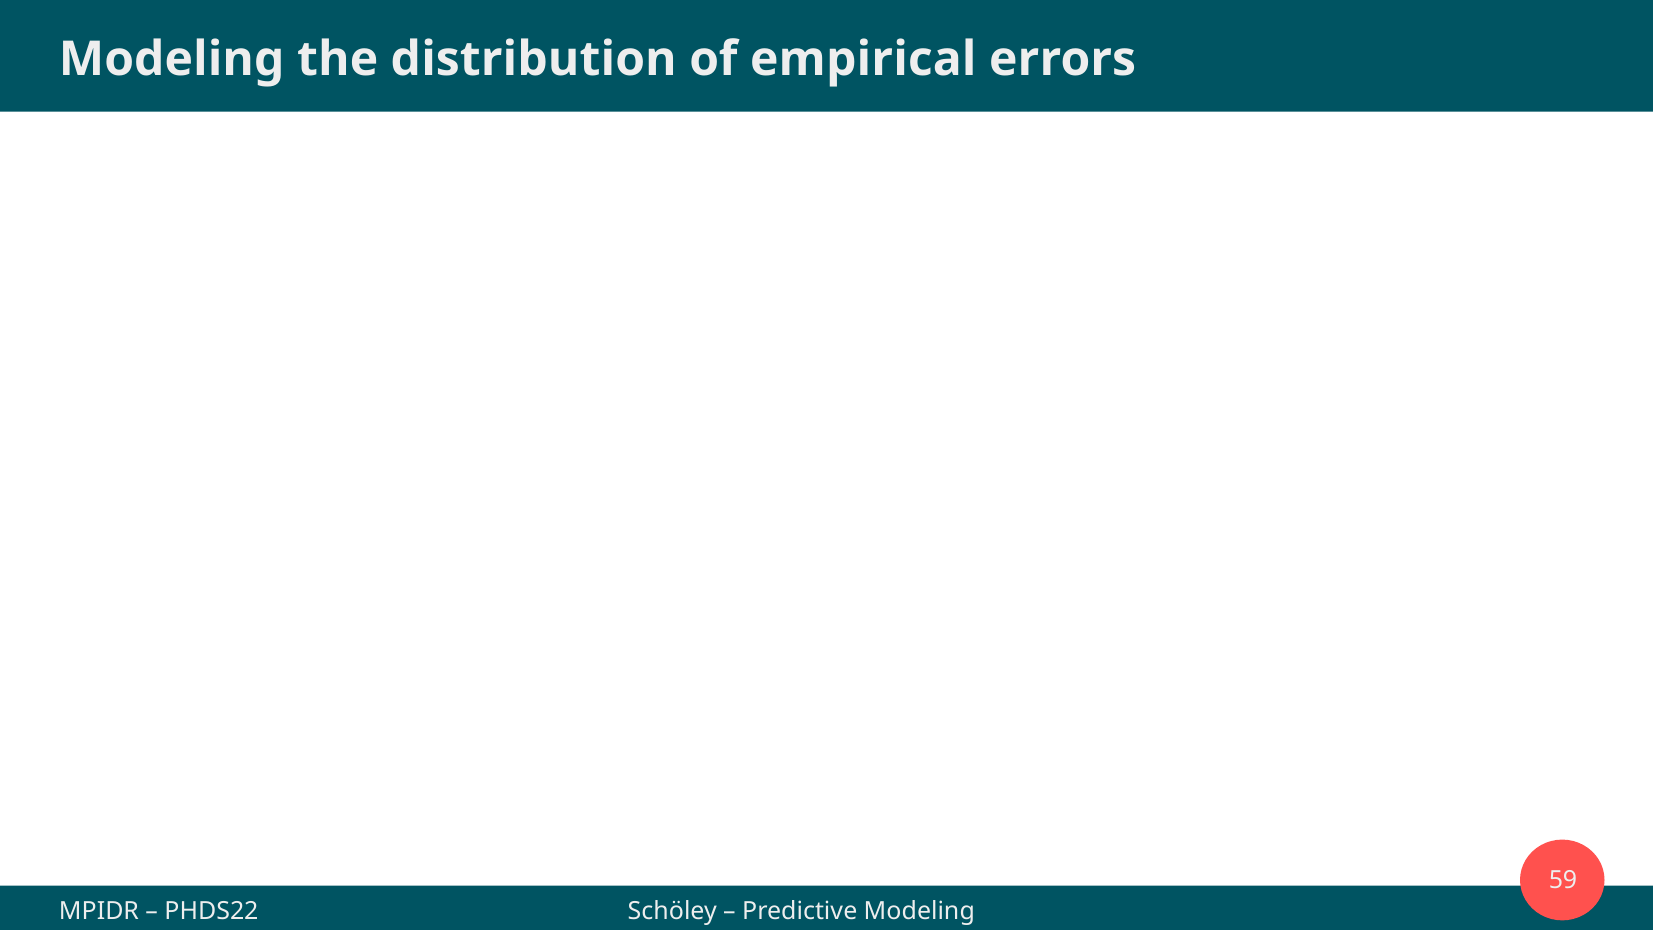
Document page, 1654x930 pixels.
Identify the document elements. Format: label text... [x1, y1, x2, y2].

title Modeling the distribution of empirical errors [58, 0, 1594, 117]
